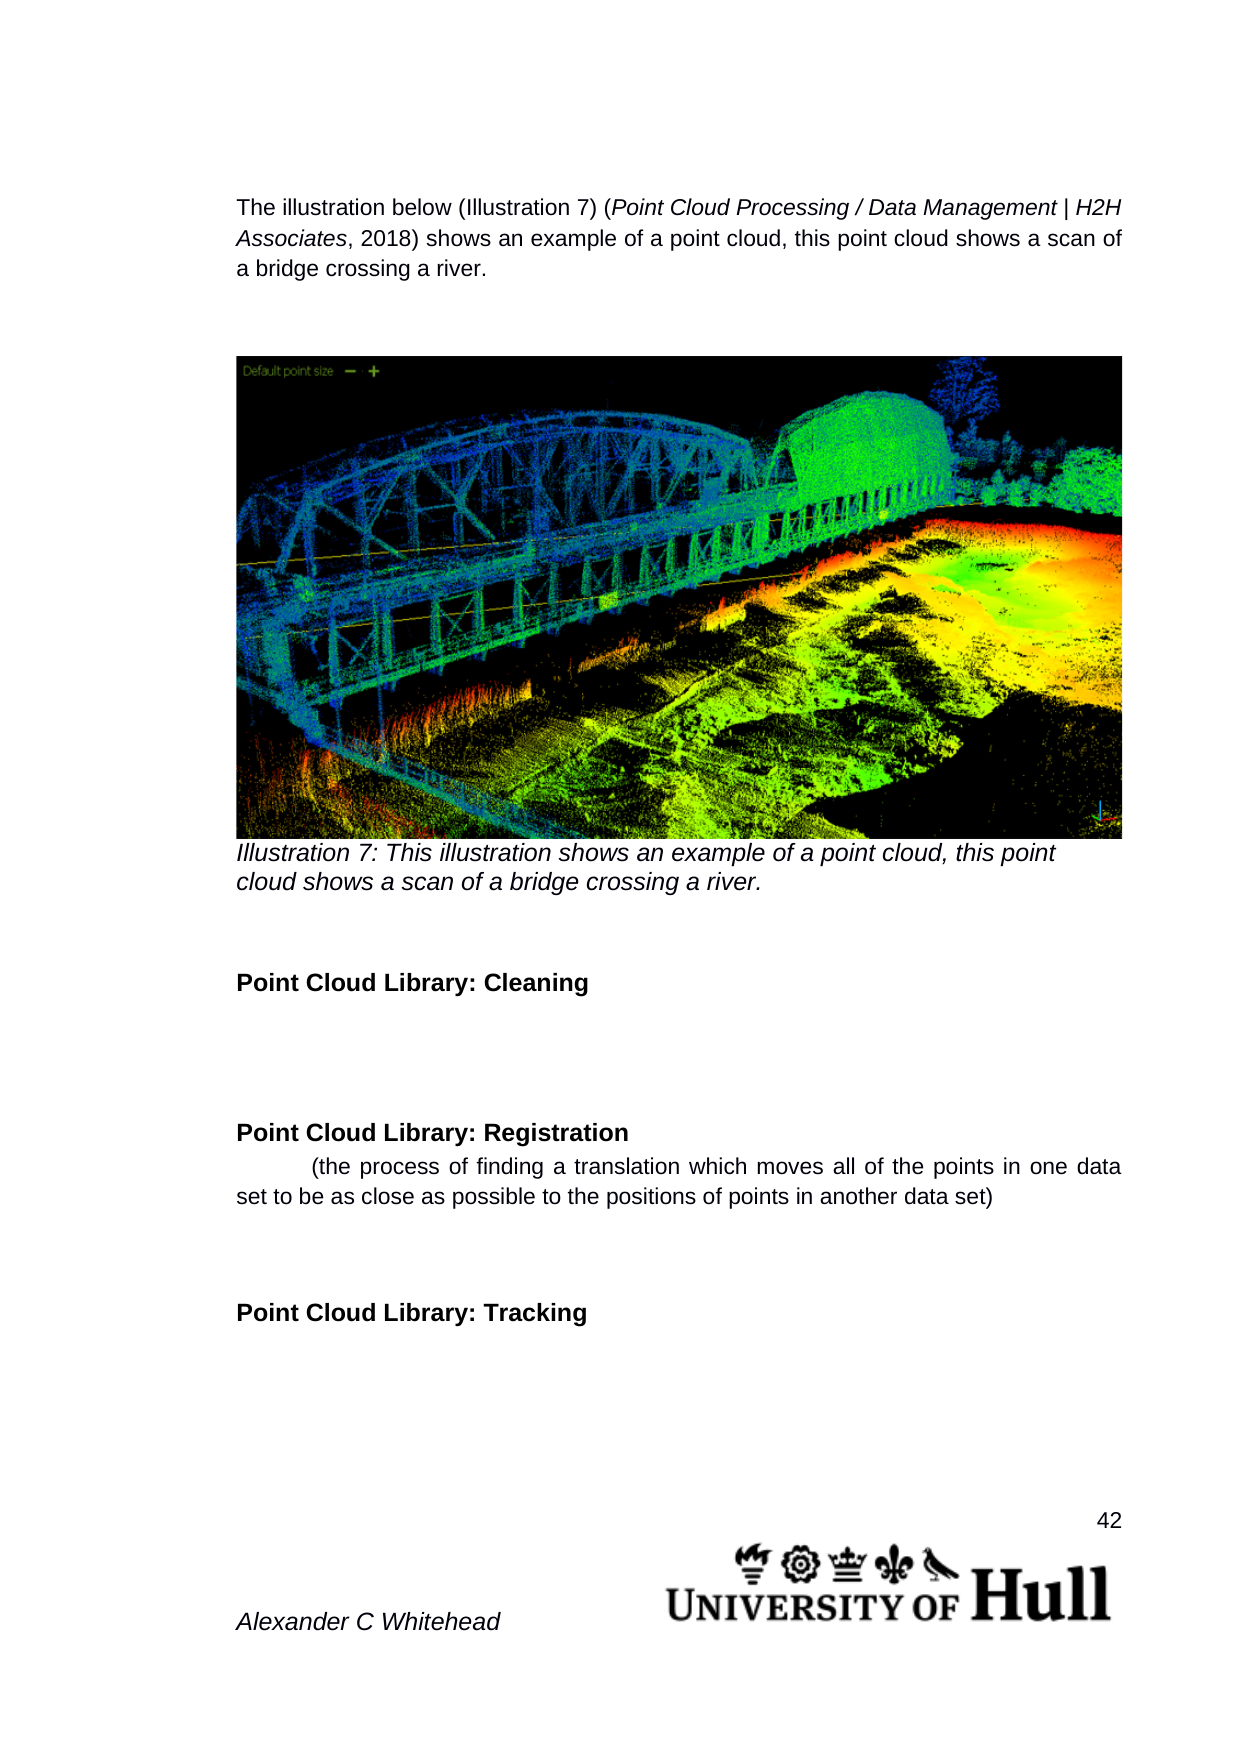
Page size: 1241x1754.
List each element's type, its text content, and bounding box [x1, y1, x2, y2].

picture [672, 526, 682, 530]
picture [677, 513, 683, 523]
picture [293, 587, 317, 602]
picture [706, 467, 722, 485]
picture [325, 606, 332, 613]
subtitle Point Cloud Library: Cleaning [236, 968, 1122, 997]
picture [540, 499, 547, 511]
subtitle Point Cloud Library: Registration [236, 1118, 1122, 1146]
picture [423, 583, 430, 590]
picture [630, 518, 643, 531]
picture [375, 595, 386, 602]
picture [611, 527, 623, 537]
picture [236, 356, 1123, 839]
picture [573, 473, 600, 527]
picture [269, 611, 277, 617]
picture [704, 451, 712, 461]
picture [255, 646, 265, 655]
picture [628, 450, 634, 460]
text Illustration 7: This illustration shows an example of a point cloud, this point cloud shows a scan of a bridge crossing a river. [236, 839, 1122, 896]
picture [314, 578, 359, 603]
picture [671, 532, 679, 538]
picture [669, 508, 677, 521]
picture [700, 433, 715, 443]
picture [659, 448, 665, 460]
picture [277, 626, 287, 631]
picture [624, 539, 632, 547]
picture [273, 671, 280, 677]
picture [632, 450, 661, 517]
picture [262, 604, 271, 613]
picture [295, 604, 300, 612]
picture [664, 422, 680, 438]
text (the process of finding a translation which moves all of the points in one data set to be as close as possible to the positions of points in another data set) [236, 1153, 1122, 1209]
picture [647, 531, 660, 537]
picture [285, 684, 294, 691]
picture [659, 1533, 1119, 1631]
picture [246, 630, 274, 646]
picture [497, 565, 516, 579]
subtitle Point Cloud Library: Tracking [236, 1297, 1122, 1326]
picture [518, 563, 533, 570]
picture [524, 512, 532, 517]
text The illustration below (Illustration 7) (Point Cloud Processing / Data Management | H2H Associates, 2018)⁠ shows an example of a point cloud, this point cloud shows a scan of a bridge crossing a river. [236, 194, 1122, 281]
picture [467, 565, 481, 581]
picture [690, 433, 700, 439]
